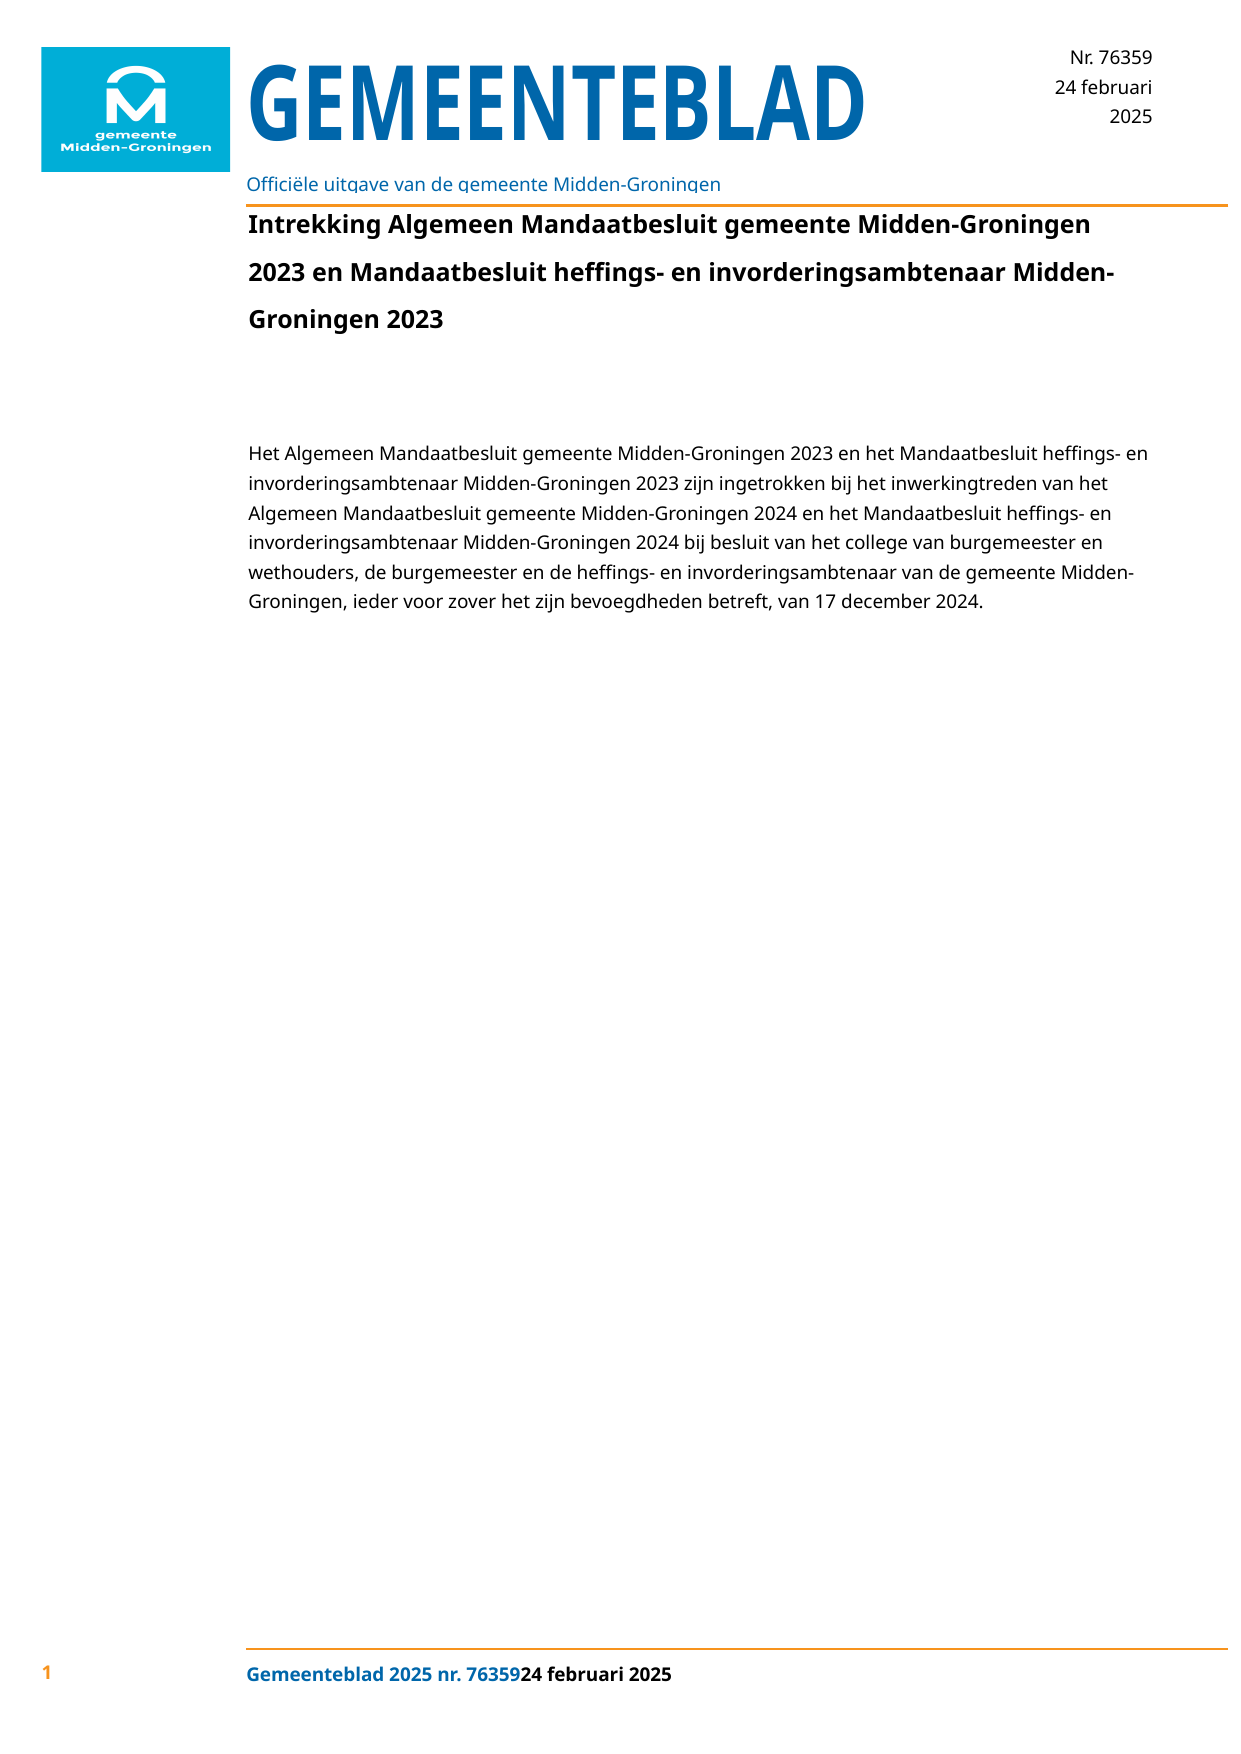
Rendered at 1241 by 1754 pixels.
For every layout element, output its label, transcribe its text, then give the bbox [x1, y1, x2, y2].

text Intrekking Algemeen Mandaatbesluit gemeente Midden-Groningen 2023 en Mandaatbesluit heffings- en invorderingsambtenaar Midden-Groningen 2023 [248, 207, 1152, 336]
picture [107, 89, 165, 122]
text Het Algemeen Mandaatbesluit gemeente Midden-Groningen 2023 en het Mandaatbesluit heffings- en invorderingsambtenaar Midden-Groningen 2023 zijn ingetrokken bij het inwerkingtreden van het Algemeen Mandaatbesluit gemeente Midden-Groningen 2024 en het Mandaatbesluit heffings- en invorderingsambtenaar Midden-Groningen 2024 bij besluit van het college van burgemeester en wethouders, de burgemeester en de heffings- en invorderingsambtenaar van de gemeente Midden-Groningen, ieder voor zover het zijn bevoegdheden betreft, van 17 december 2024. [248, 441, 1152, 614]
picture [108, 66, 164, 82]
picture [184, 146, 190, 153]
